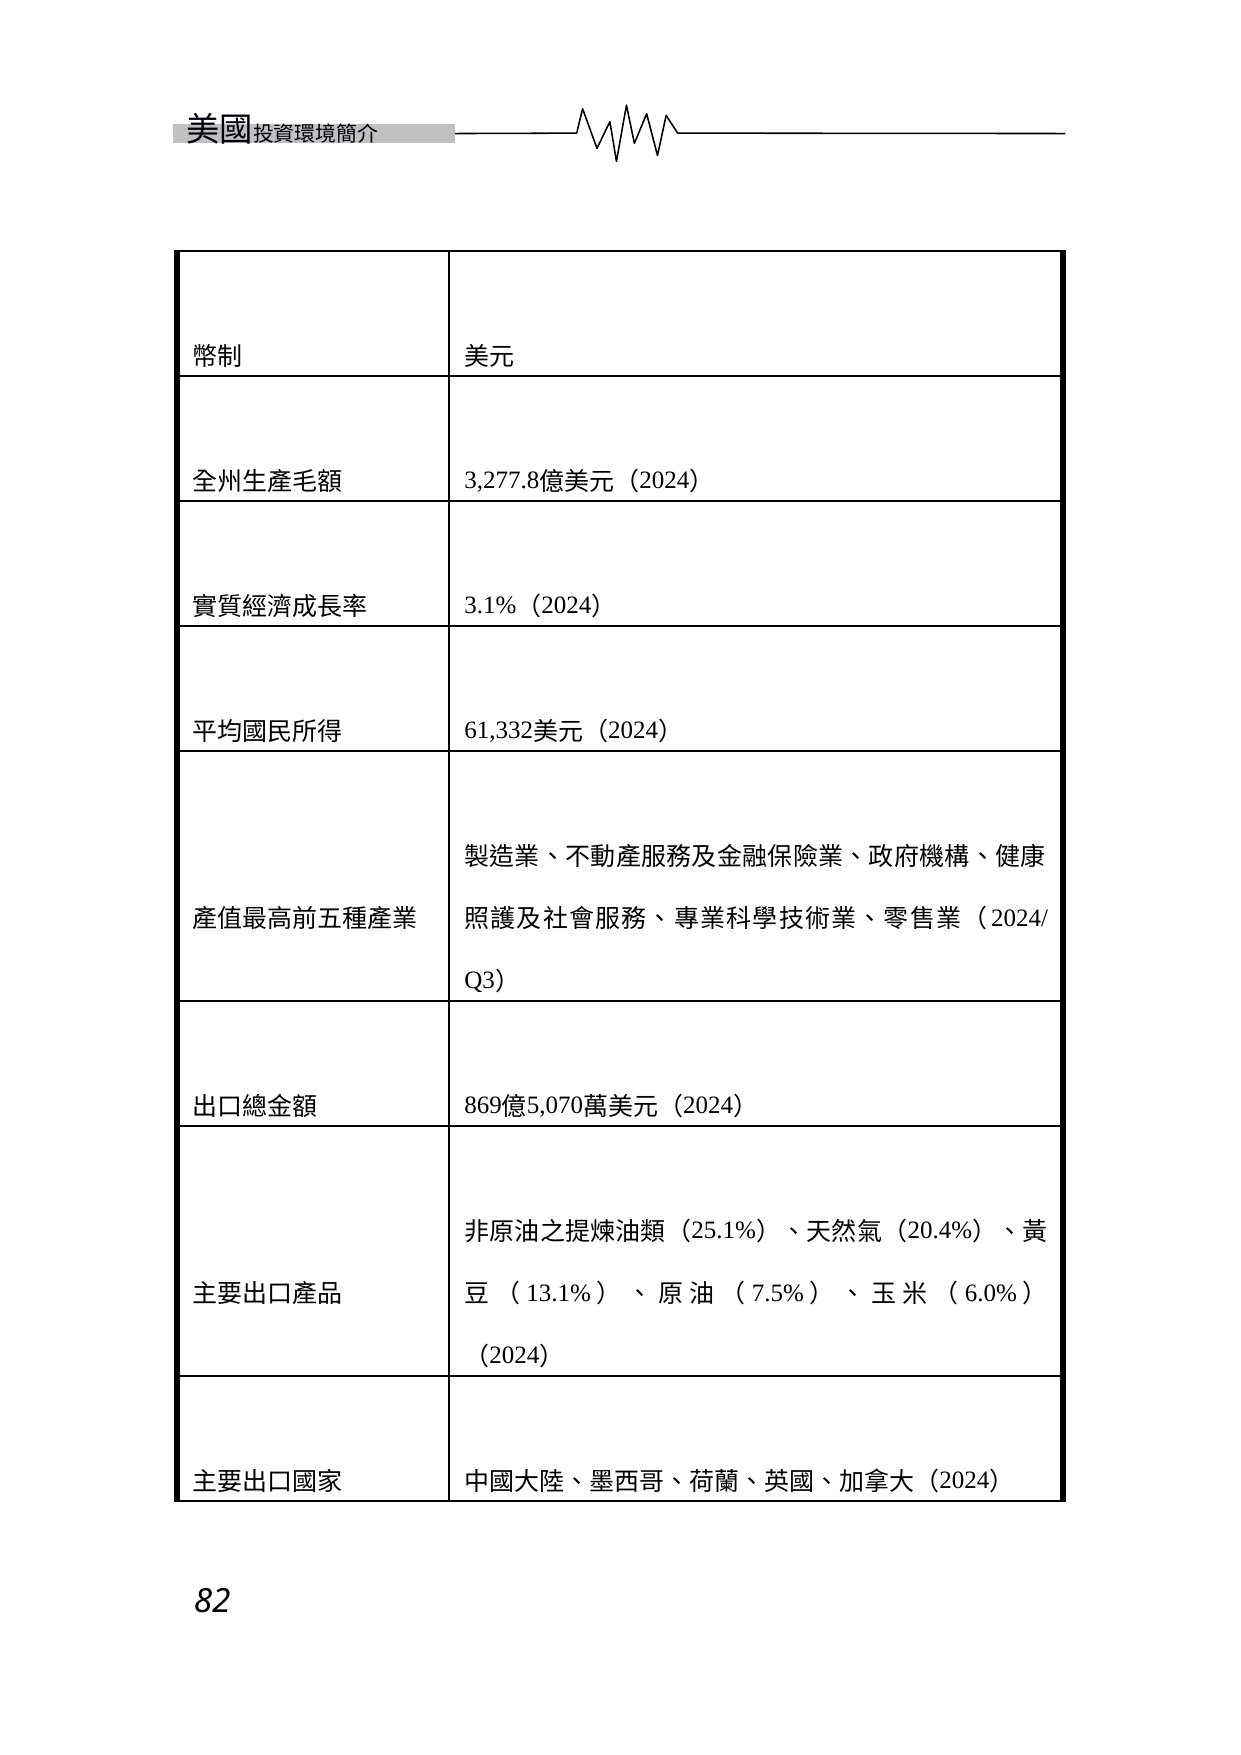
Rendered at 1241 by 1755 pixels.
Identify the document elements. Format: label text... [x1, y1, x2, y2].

table_cell 實質經濟成長率 [180, 502, 448, 625]
table_cell 幣制 [180, 252, 448, 375]
table_cell 主要出口國家 [180, 1377, 448, 1500]
table_cell 平均國民所得 [180, 627, 448, 750]
table_cell 61,332美元（2024） [450, 627, 1060, 750]
table_cell 全州生產毛額 [180, 377, 448, 500]
table_cell 中國大陸、墨西哥、荷蘭、英國、加拿大（2024） [450, 1377, 1060, 1500]
table_cell 出口總金額 [180, 1002, 448, 1125]
table_cell 869億5,070萬美元（2024） [450, 1002, 1060, 1125]
table_cell 主要出口產品 [180, 1127, 448, 1375]
table_cell 製造業、不動產服務及金融保險業、政府機構、健康照護及社會服務、專業科學技術業、零售業（2024/Q3） [450, 752, 1060, 1000]
table_cell 非原油之提煉油類（25.1%）、天然氣（20.4%）、黃豆（13.1%）、原油（7.5%）、玉米（6.0%）（2024） [450, 1127, 1060, 1375]
table_cell 3,277.8億美元（2024） [450, 377, 1060, 500]
table_cell 產值最高前五種產業 [180, 752, 448, 1000]
table_cell 3.1%（2024） [450, 502, 1060, 625]
table_cell 美元 [450, 252, 1060, 375]
